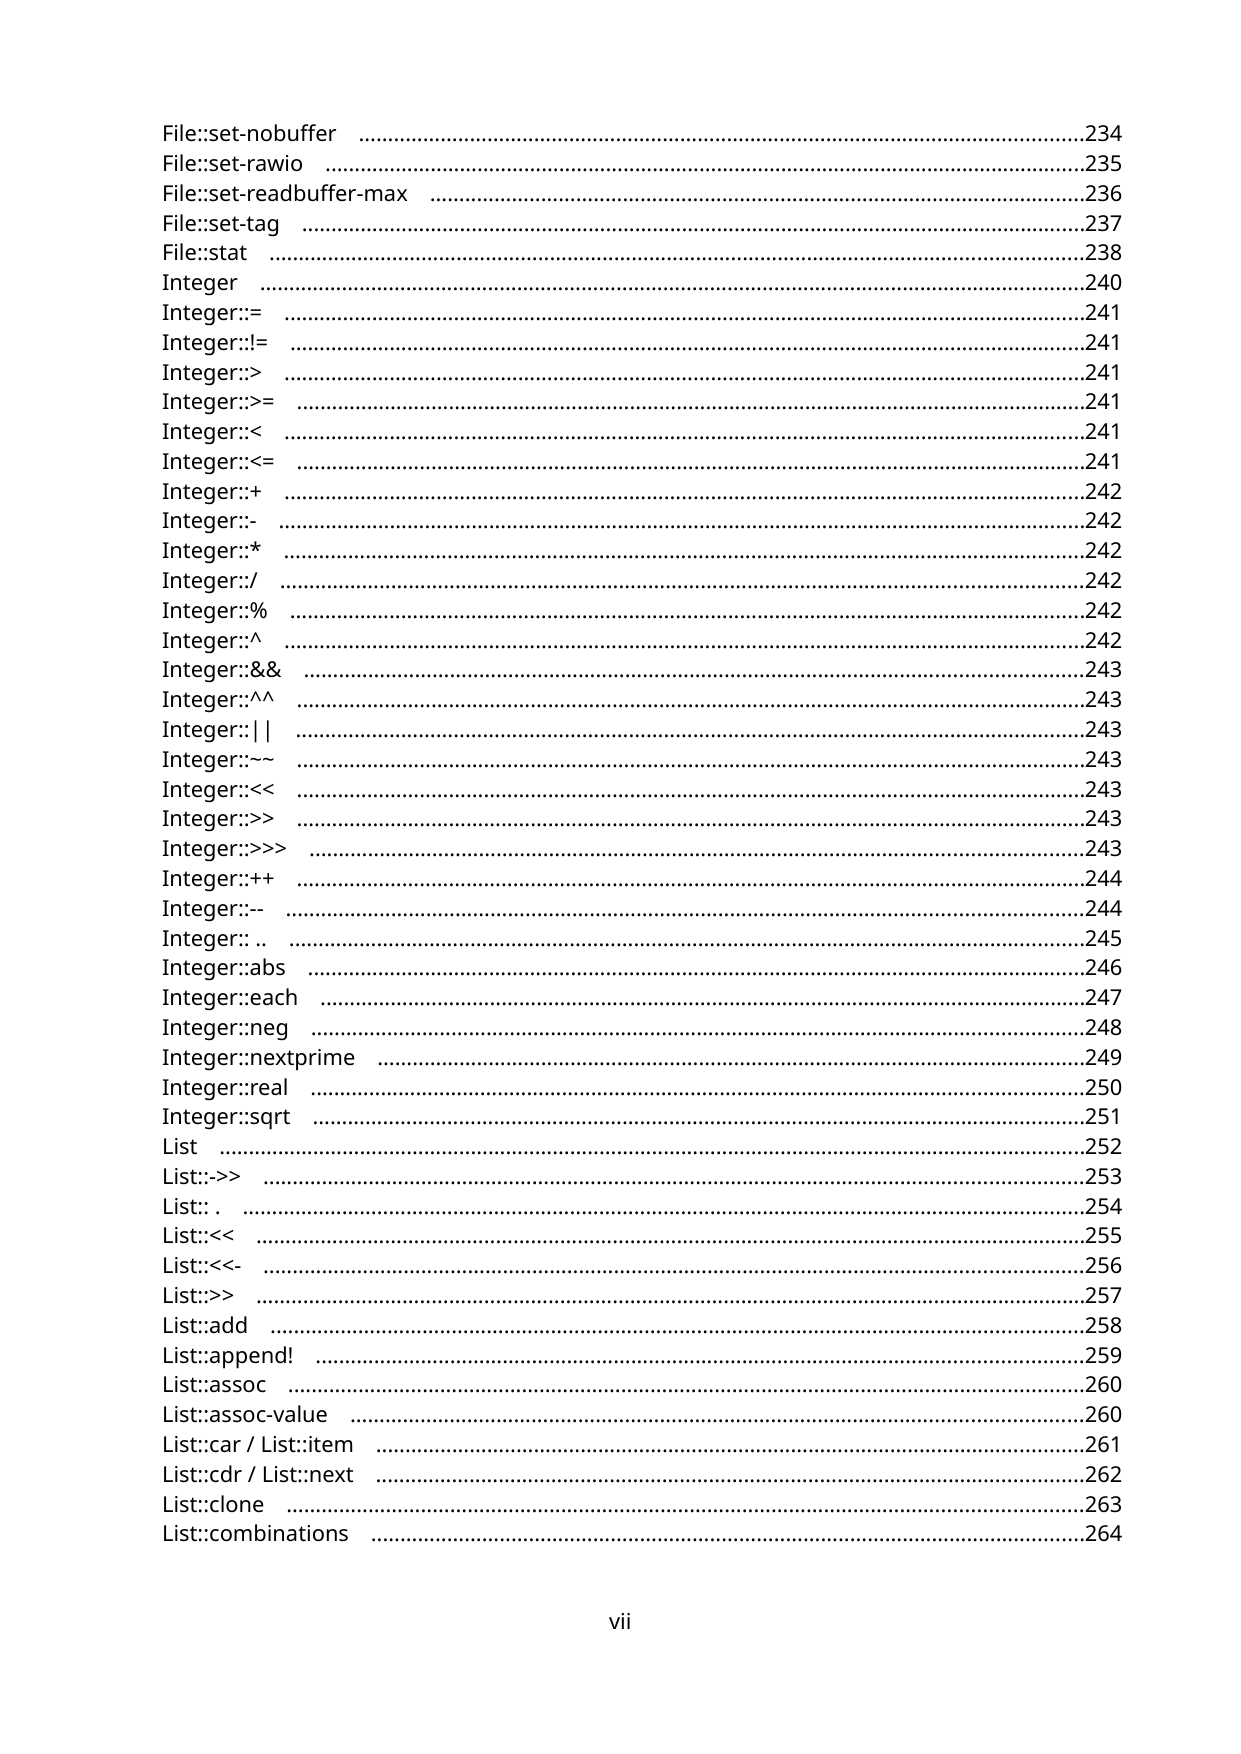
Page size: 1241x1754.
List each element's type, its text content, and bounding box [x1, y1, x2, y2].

text Integer::>= 241 [162, 386, 1122, 416]
text Integer::nextprime 249 [162, 1042, 1122, 1071]
text List::clone 263 [162, 1488, 1122, 1518]
text List::assoc 260 [162, 1369, 1122, 1399]
text List:: . 254 [162, 1191, 1122, 1220]
text List::<<- 256 [162, 1250, 1122, 1280]
text Integer::++ 244 [162, 863, 1122, 893]
text Integer::+ 242 [162, 476, 1122, 505]
text List::>> 257 [162, 1280, 1122, 1310]
text File::set-tag 237 [162, 207, 1122, 237]
text List 252 [162, 1131, 1122, 1161]
text Integer::<= 241 [162, 446, 1122, 476]
text Integer::neg 248 [162, 1012, 1122, 1042]
text Integer::real 250 [162, 1071, 1122, 1101]
text Integer::^ 242 [162, 624, 1122, 654]
text Integer::>> 243 [162, 803, 1122, 833]
text Integer::<< 243 [162, 773, 1122, 803]
text File::set-readbuffer-max 236 [162, 178, 1122, 207]
text Integer::> 241 [162, 356, 1122, 386]
text Integer::/ 242 [162, 565, 1122, 595]
text Integer::-- 244 [162, 893, 1122, 922]
text List::->> 253 [162, 1161, 1122, 1191]
text Integer::abs 246 [162, 952, 1122, 982]
text Integer::- 242 [162, 505, 1122, 535]
text List::append! 259 [162, 1339, 1122, 1369]
text List::cdr / List::next 262 [162, 1459, 1122, 1488]
text File::stat 238 [162, 237, 1122, 267]
text Integer::* 242 [162, 535, 1122, 565]
text Integer::~~ 243 [162, 744, 1122, 773]
text Integer::|| 243 [162, 714, 1122, 744]
text List::combinations 264 [162, 1518, 1122, 1548]
text Integer::&& 243 [162, 654, 1122, 684]
text Integer::sqrt 251 [162, 1101, 1122, 1131]
text Integer:: .. 245 [162, 922, 1122, 952]
text File::set-nobuffer 234 [162, 118, 1122, 148]
text Integer::= 241 [162, 297, 1122, 327]
text List::assoc-value 260 [162, 1399, 1122, 1429]
text Integer::< 241 [162, 416, 1122, 446]
text List::car / List::item 261 [162, 1429, 1122, 1459]
text Integer::>>> 243 [162, 833, 1122, 863]
text List::<< 255 [162, 1220, 1122, 1250]
text Integer 240 [162, 267, 1122, 297]
text Integer::^^ 243 [162, 684, 1122, 714]
text Integer::!= 241 [162, 327, 1122, 356]
text List::add 258 [162, 1310, 1122, 1339]
text Integer::% 242 [162, 595, 1122, 624]
text File::set-rawio 235 [162, 148, 1122, 178]
text Integer::each 247 [162, 982, 1122, 1012]
